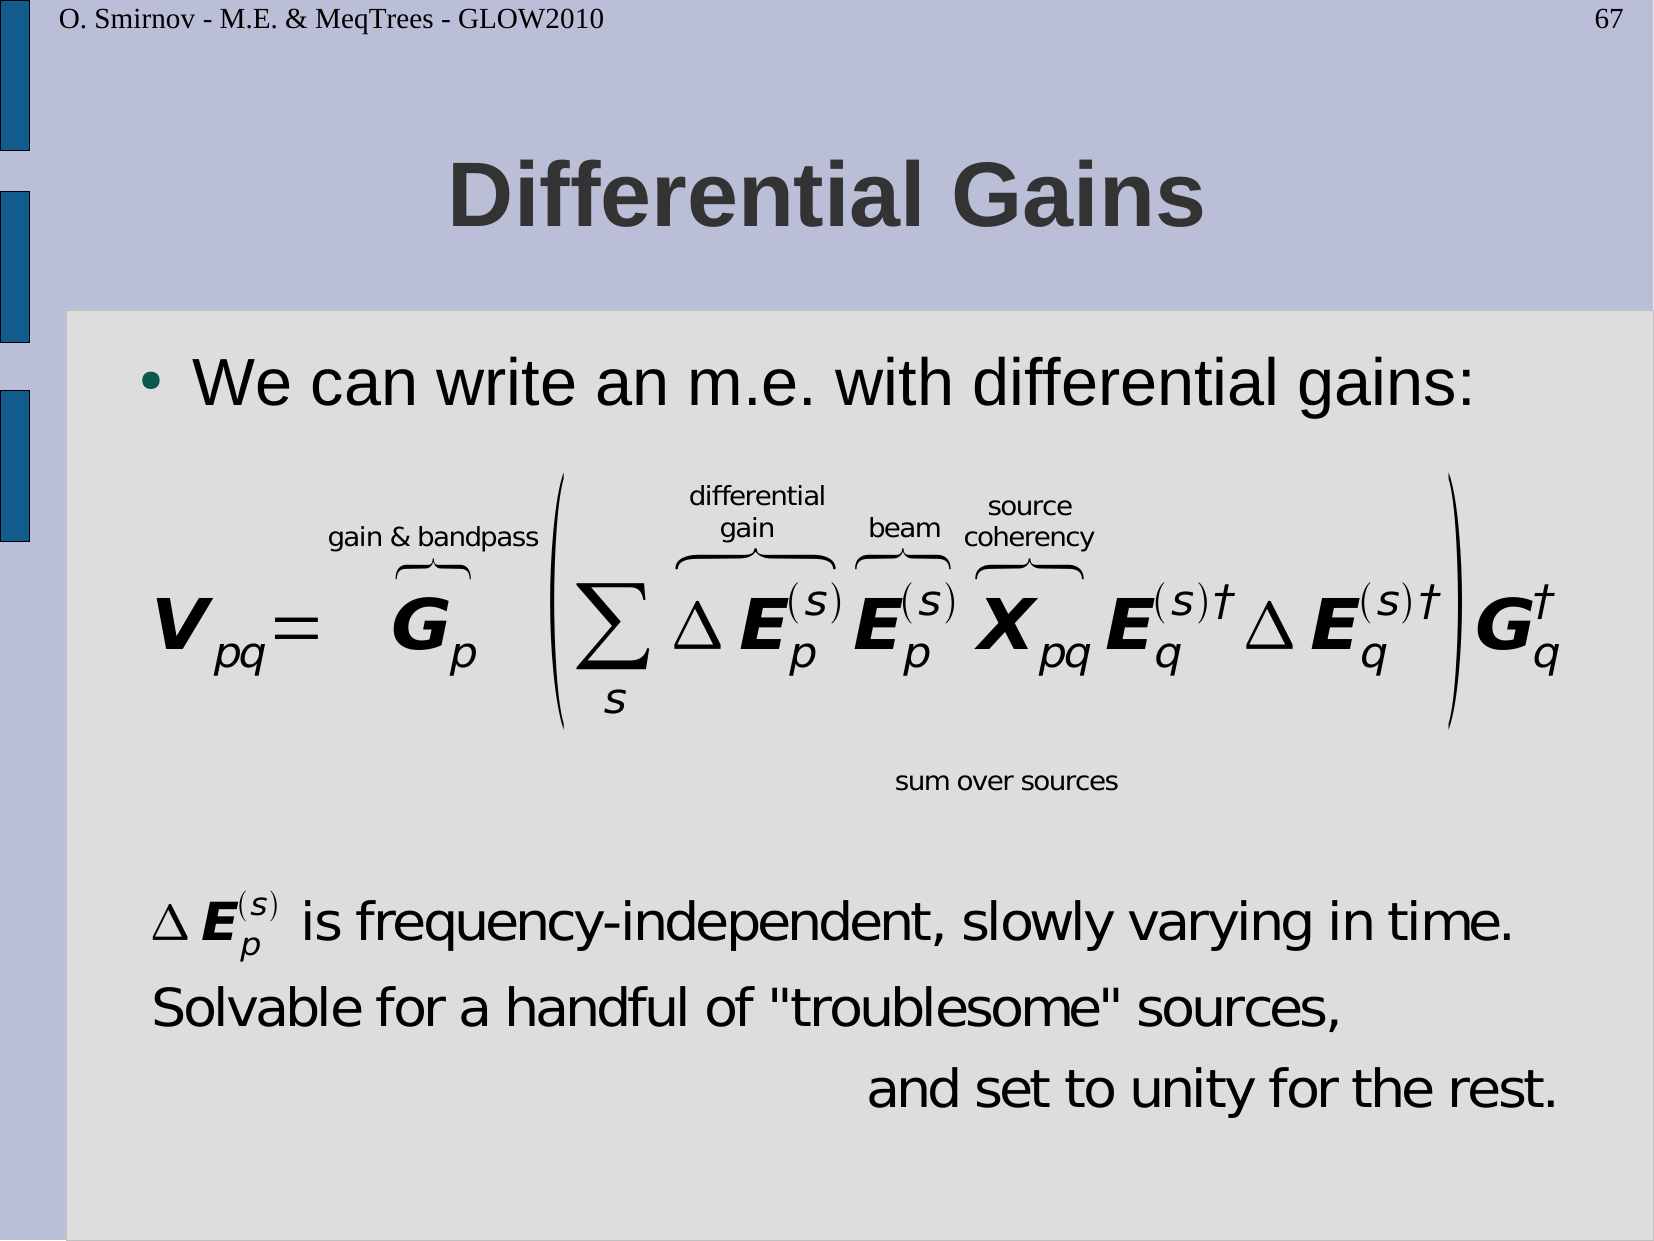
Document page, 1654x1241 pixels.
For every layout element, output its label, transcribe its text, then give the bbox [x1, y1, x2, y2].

list We can write an m.e. with differential gains: [121, 344, 1534, 488]
chart [145, 469, 1565, 1123]
title Differential Gains [121, 91, 1534, 299]
